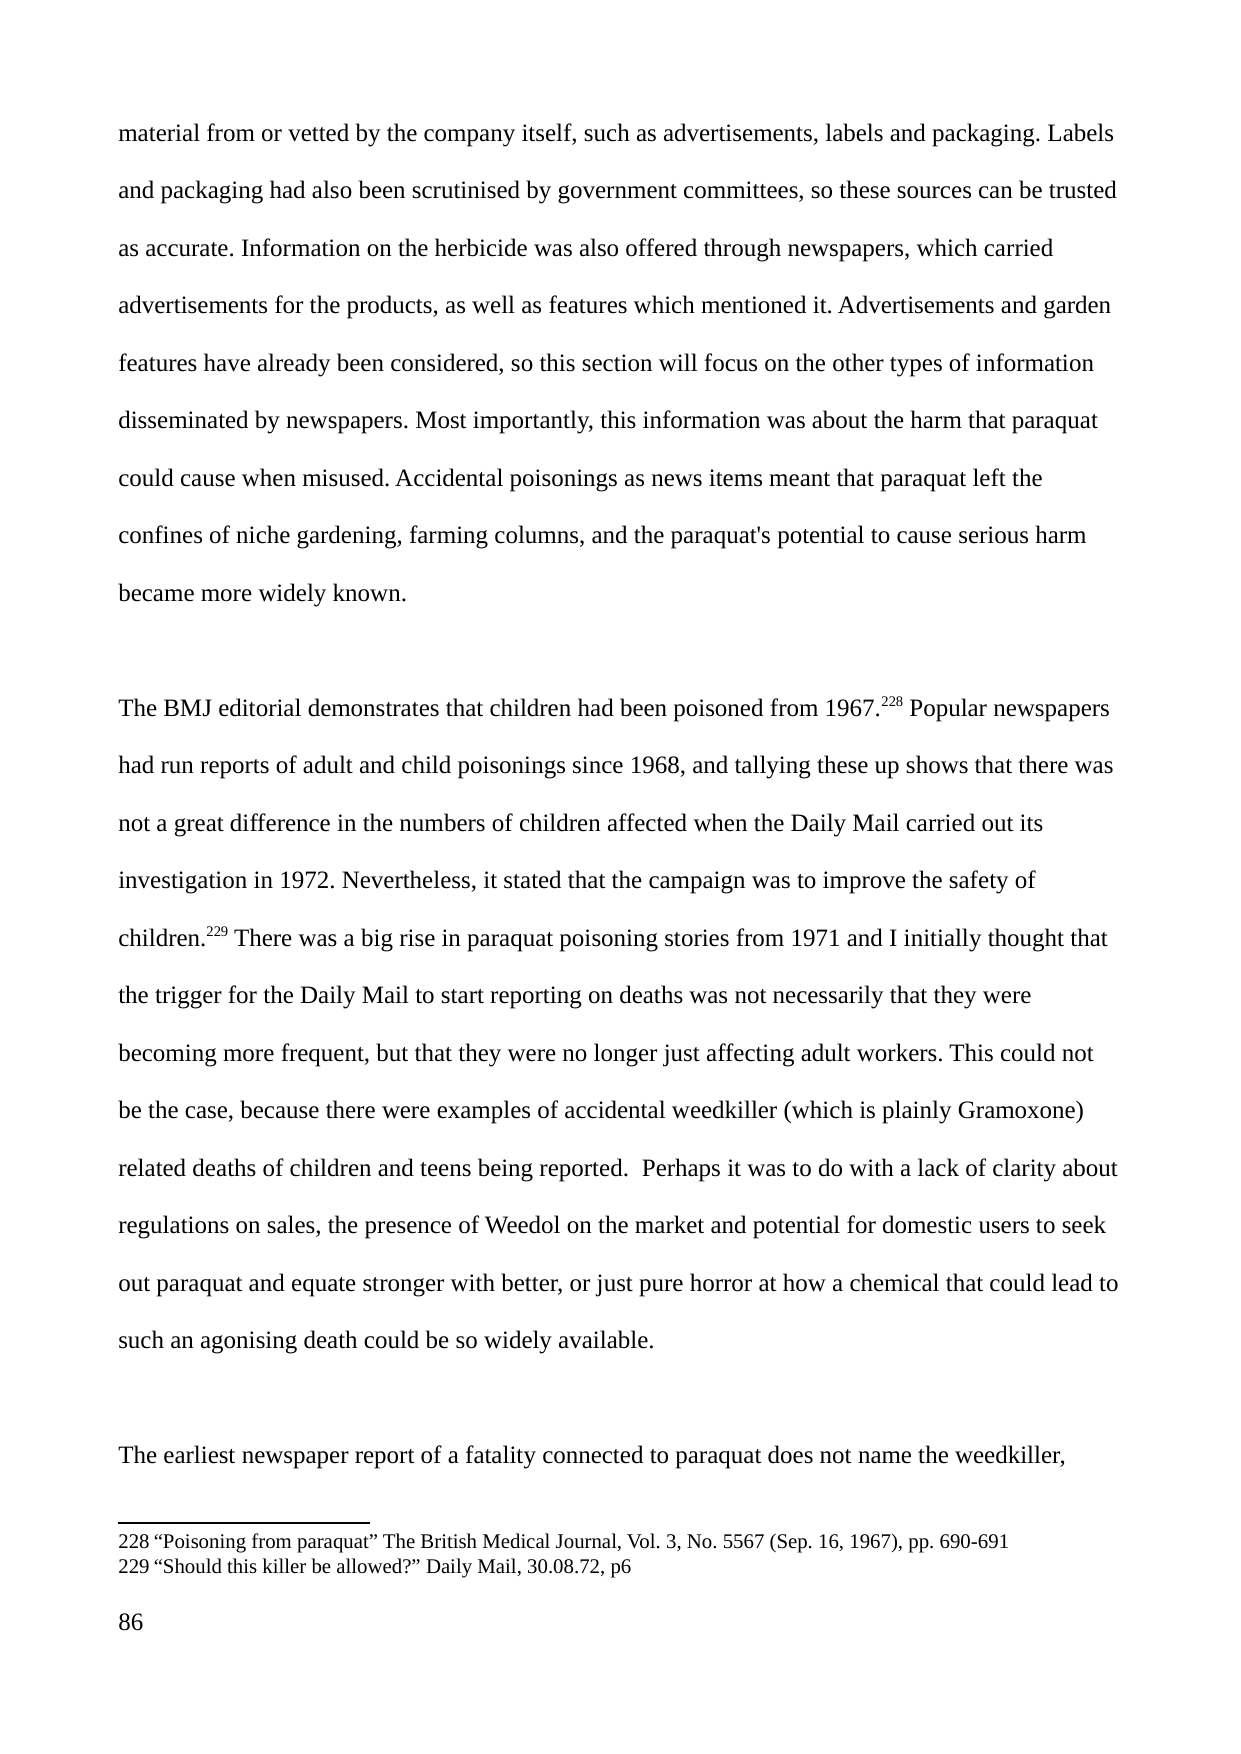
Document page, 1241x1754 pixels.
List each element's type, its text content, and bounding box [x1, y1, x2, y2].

text “Poisoning from paraquat” The British Medical Journal, Vol. 3, No. 5567 (Sep. 16, 1967), pp. 690-691 [118, 1529, 1122, 1553]
text material from or vetted by the company itself, such as advertisements, labels and packaging. Labels and packaging had also been scrutinised by government committees, so these sources can be trusted as accurate. Information on the herbicide was also offered through newspapers, which carried advertisements for the products, as well as features which mentioned it. Advertisements and garden features have already been considered, so this section will focus on the other types of information disseminated by newspapers. Most importantly, this information was about the harm that paraquat could cause when misused. Accidental poisonings as news items meant that paraquat left the confines of niche gardening, farming columns, and the paraquat's potential to cause serious harm became more widely known. [118, 118, 1122, 607]
text The BMJ editorial demonstrates that children had been poisoned from 1967. Popular newspapers had run reports of adult and child poisonings since 1968, and tallying these up shows that there was not a great difference in the numbers of children affected when the Daily Mail carried out its investigation in 1972. Nevertheless, it stated that the campaign was to improve the safety of children. There was a big rise in paraquat poisoning stories from 1971 and I initially thought that the trigger for the Daily Mail to start reporting on deaths was not necessarily that they were becoming more frequent, but that they were no longer just affecting adult workers. This could not be the case, because there were examples of accidental weedkiller (which is plainly Gramoxone) related deaths of children and teens being reported. Perhaps it was to do with a lack of clarity about regulations on sales, the presence of Weedol on the market and potential for domestic users to seek out paraquat and equate stronger with better, or just pure horror at how a chemical that could lead to such an agonising death could be so widely available. [118, 693, 1122, 1354]
text The earliest newspaper report of a fatality connected to paraquat does not name the weedkiller, [118, 1441, 1122, 1469]
text “Should this killer be allowed?” Daily Mail, 30.08.72, p6 [118, 1553, 1122, 1578]
